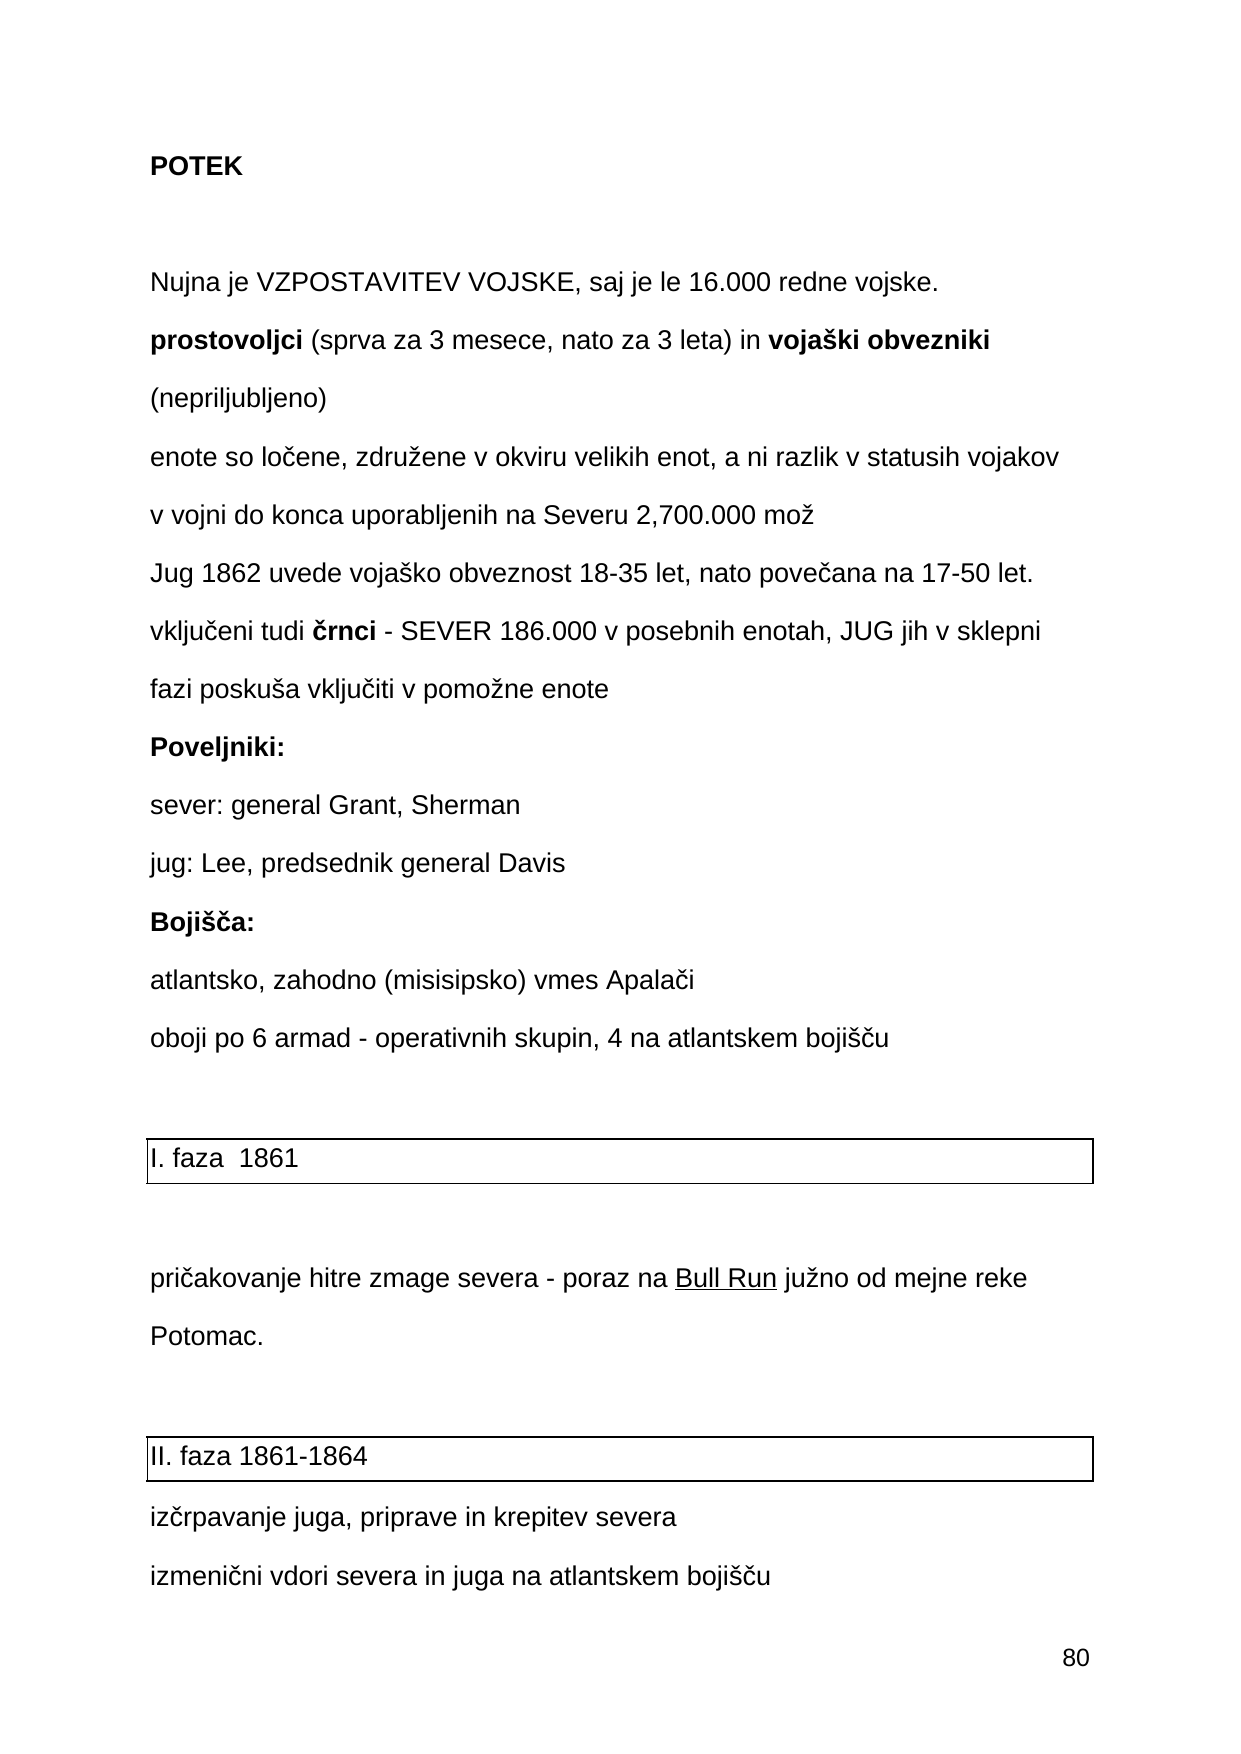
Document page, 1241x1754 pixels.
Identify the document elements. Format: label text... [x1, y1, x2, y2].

text Poveljniki: [150, 731, 1090, 770]
text Jug 1862 uvede vojaško obveznost 18-35 let, nato povečana na 17-50 let. [150, 557, 1090, 596]
text I. faza 1861 [148, 1140, 1092, 1183]
text Nujna je VZPOSTAVITEV VOJSKE, saj je le 16.000 redne vojske. [150, 266, 1090, 305]
text atlantsko, zahodno (misisipsko) vmes Apalači [150, 964, 1090, 1002]
text pričakovanje hitre zmage severa - poraz na Bull Run južno od mejne reke Potomac. [150, 1262, 1090, 1358]
text II. faza 1861-1864 [148, 1438, 1092, 1480]
text izčrpavanje juga, priprave in krepitev severa [150, 1501, 1090, 1540]
text sever: general Grant, Sherman [150, 789, 1090, 828]
text oboji po 6 armad - operativnih skupin, 4 na atlantskem bojišču [150, 1022, 1090, 1061]
text vključeni tudi črnci - SEVER 186.000 v posebnih enotah, JUG jih v sklepni fazi poskuša vključiti v pomožne enote [150, 615, 1090, 712]
text enote so ločene, združene v okviru velikih enot, a ni razlik v statusih vojakov [150, 441, 1090, 479]
text izmenični vdori severa in juga na atlantskem bojišču [150, 1559, 1090, 1598]
text Bojišča: [150, 906, 1090, 944]
text POTEK [150, 150, 1090, 189]
text v vojni do konca uporabljenih na Severu 2,700.000 mož [150, 499, 1090, 537]
text prostovoljci (sprva za 3 mesece, nato za 3 leta) in vojaški obvezniki (nepriljubljeno) [150, 324, 1090, 421]
text jug: Lee, predsednik general Davis [150, 847, 1090, 886]
